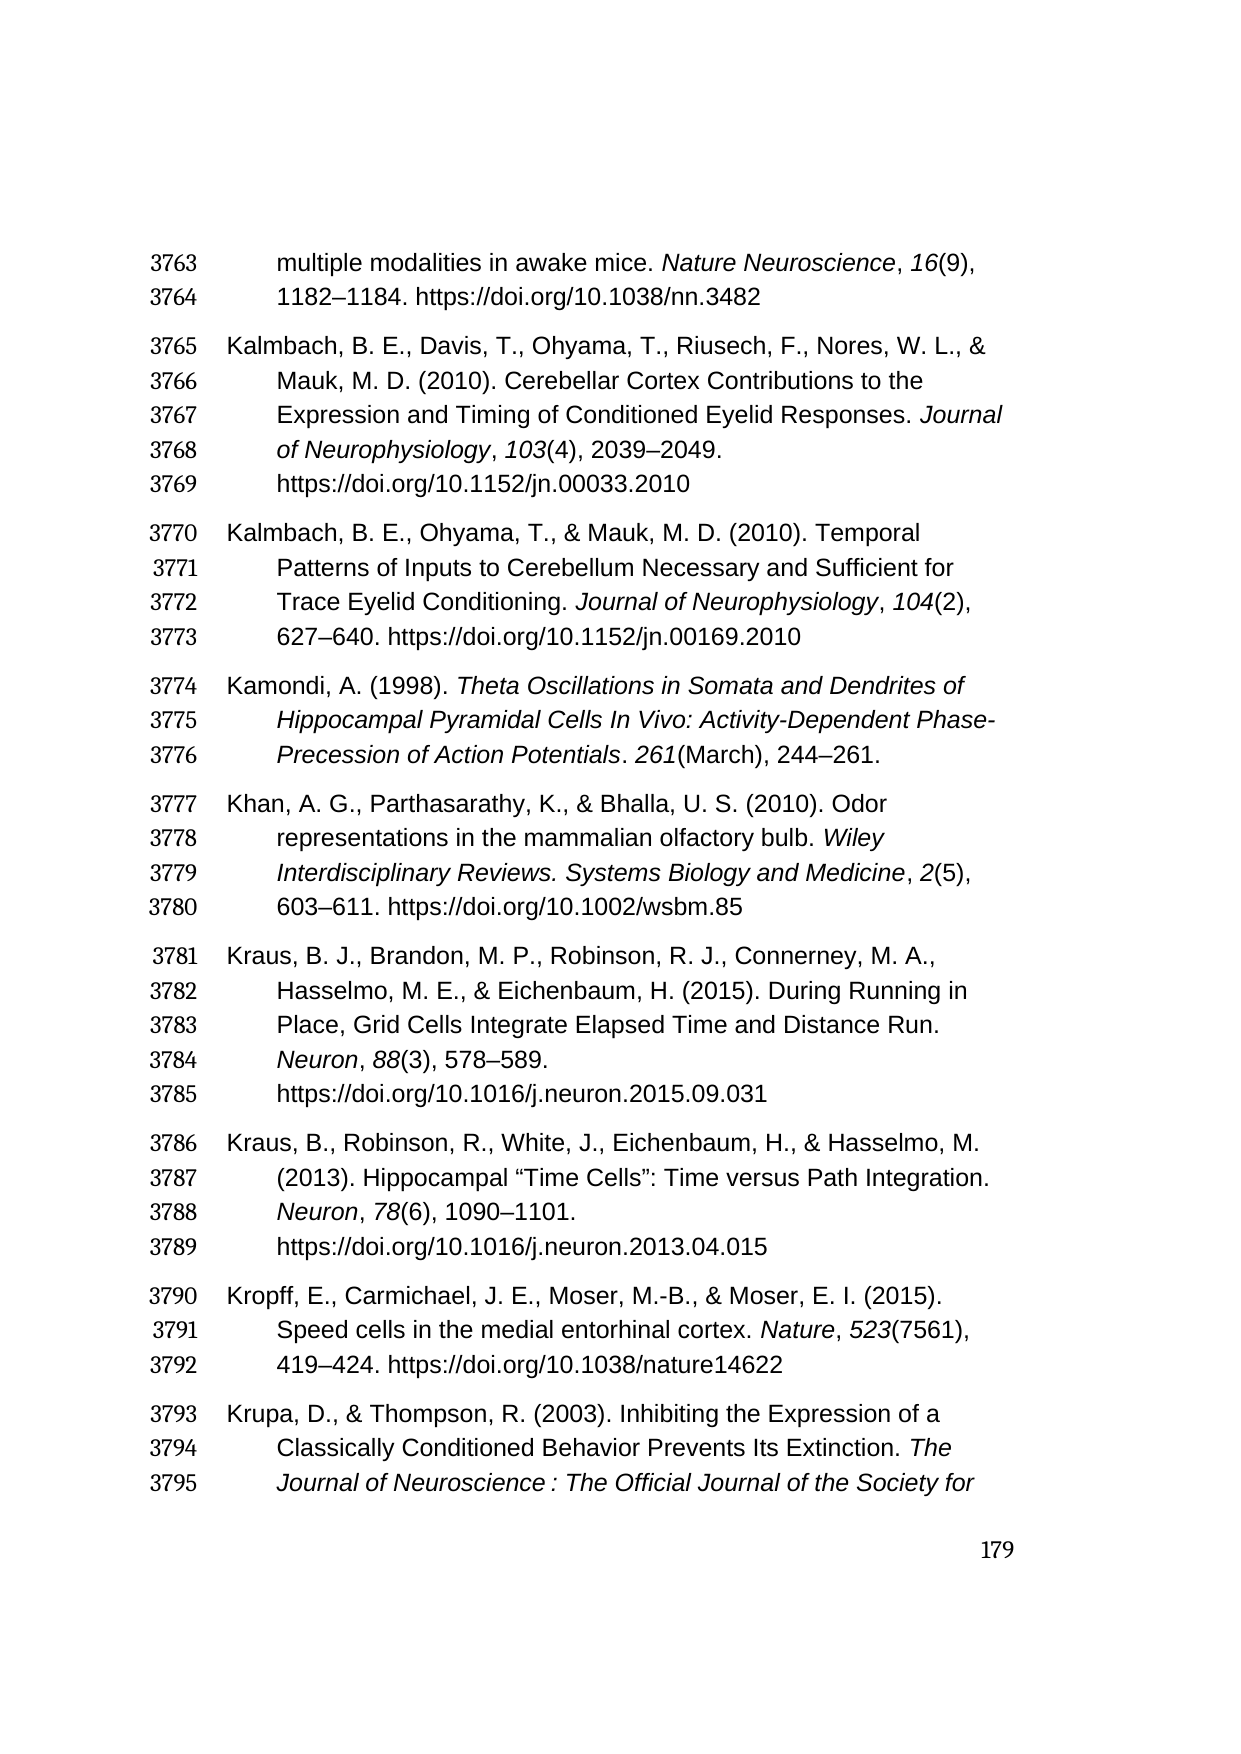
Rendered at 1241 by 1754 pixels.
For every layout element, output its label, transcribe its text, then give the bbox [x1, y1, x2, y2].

text Kalmbach, B. E., Ohyama, T., & Mauk, M. D. (2010). Temporal Patterns of Inputs to Cerebellum Necessary and Sufficient for Trace Eyelid Conditioning. Journal of Neurophysiology, 104(2), 627–640. https://doi.org/10.1152/jn.00169.2010 [226, 518, 1014, 650]
text Khan, A. G., Parthasarathy, K., & Bhalla, U. S. (2010). Odor representations in the mammalian olfactory bulb. Wiley Interdisciplinary Reviews. Systems Biology and Medicine, 2(5), 603–611. https://doi.org/10.1002/wsbm.85 [226, 789, 1014, 921]
text Kropff, E., Carmichael, J. E., Moser, M.-B., & Moser, E. I. (2015). Speed cells in the medial entorhinal cortex. Nature, 523(7561), 419–424. https://doi.org/10.1038/nature14622 [226, 1281, 1014, 1378]
text Kraus, B., Robinson, R., White, J., Eichenbaum, H., & Hasselmo, M. (2013). Hippocampal “Time Cells”: Time versus Path Integration. Neuron, 78(6), 1090–1101. https://doi.org/10.1016/j.neuron.2013.04.015 [226, 1128, 1014, 1260]
text Kraus, B. J., Brandon, M. P., Robinson, R. J., Connerney, M. A., Hasselmo, M. E., & Eichenbaum, H. (2015). During Running in Place, Grid Cells Integrate Elapsed Time and Distance Run. Neuron, 88(3), 578–589. https://doi.org/10.1016/j.neuron.2015.09.031 [226, 941, 1014, 1108]
text Kalmbach, B. E., Davis, T., Ohyama, T., Riusech, F., Nores, W. L., & Mauk, M. D. (2010). Cerebellar Cortex Contributions to the Expression and Timing of Conditioned Eyelid Responses. Journal of Neurophysiology, 103(4), 2039–2049. https://doi.org/10.1152/jn.00033.2010 [226, 331, 1014, 498]
text Krupa, D., & Thompson, R. (2003). Inhibiting the Expression of a Classically Conditioned Behavior Prevents Its Extinction. The Journal of Neuroscience : The Official Journal of the Society for [226, 1399, 1014, 1496]
text Kamondi, A. (1998). Theta Oscillations in Somata and Dendrites of Hippocampal Pyramidal Cells In Vivo: Activity-Dependent Phase-Precession of Action Potentials. 261(March), 244–261. [226, 671, 1014, 768]
text multiple modalities in awake mice. Nature Neuroscience, 16(9), 1182–1184. https://doi.org/10.1038/nn.3482 [226, 248, 1014, 311]
